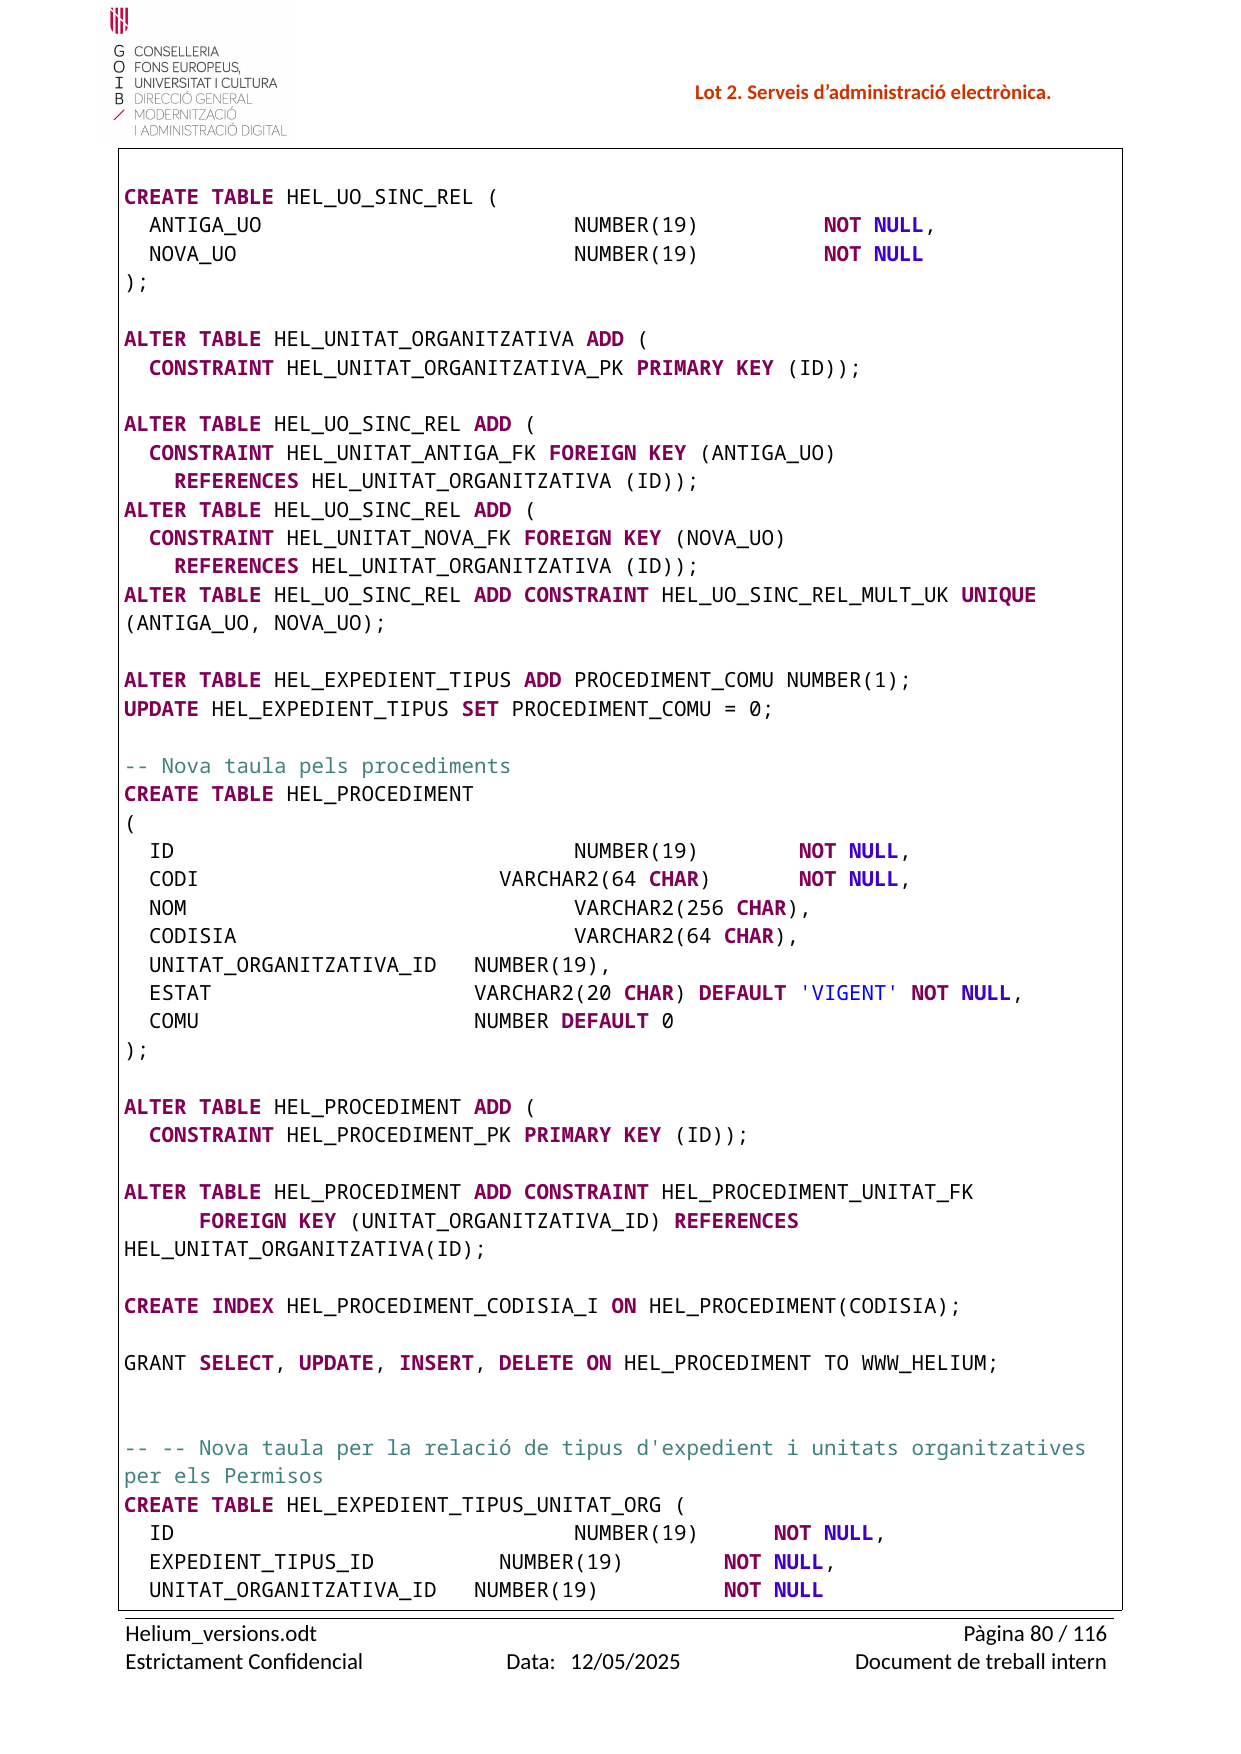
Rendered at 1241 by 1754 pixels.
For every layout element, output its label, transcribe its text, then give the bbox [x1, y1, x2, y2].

table_header CREATE TABLE HEL_UO_SINC_REL ( ANTIGA_UO NUMBER(19) NOT NULL, NOVA_UO NUMBER(19) NOT NULL ); ALTER TABLE HEL_UNITAT_ORGANITZATIVA ADD ( CONSTRAINT HEL_UNITAT_ORGANITZATIVA_PK PRIMARY KEY (ID)); ALTER TABLE HEL_UO_SINC_REL ADD ( CONSTRAINT HEL_UNITAT_ANTIGA_FK FOREIGN KEY (ANTIGA_UO) REFERENCES HEL_UNITAT_ORGANITZATIVA (ID)); ALTER TABLE HEL_UO_SINC_REL ADD ( CONSTRAINT HEL_UNITAT_NOVA_FK FOREIGN KEY (NOVA_UO) REFERENCES HEL_UNITAT_ORGANITZATIVA (ID)); ALTER TABLE HEL_UO_SINC_REL ADD CONSTRAINT HEL_UO_SINC_REL_MULT_UK UNIQUE (ANTIGA_UO, NOVA_UO); ALTER TABLE HEL_EXPEDIENT_TIPUS ADD PROCEDIMENT_COMU NUMBER(1); UPDATE HEL_EXPEDIENT_TIPUS SET PROCEDIMENT_COMU = 0; -- Nova taula pels procediments CREATE TABLE HEL_PROCEDIMENT ( ID NUMBER(19) NOT NULL, CODI VARCHAR2(64 CHAR) NOT NULL, NOM VARCHAR2(256 CHAR), CODISIA VARCHAR2(64 CHAR), UNITAT_ORGANITZATIVA_ID NUMBER(19), ESTAT VARCHAR2(20 CHAR) DEFAULT 'VIGENT' NOT NULL, COMU NUMBER DEFAULT 0 ); ALTER TABLE HEL_PROCEDIMENT ADD ( CONSTRAINT HEL_PROCEDIMENT_PK PRIMARY KEY (ID)); ALTER TABLE HEL_PROCEDIMENT ADD CONSTRAINT HEL_PROCEDIMENT_UNITAT_FK FOREIGN KEY (UNITAT_ORGANITZATIVA_ID) REFERENCES HEL_UNITAT_ORGANITZATIVA(ID); CREATE INDEX HEL_PROCEDIMENT_CODISIA_I ON HEL_PROCEDIMENT(CODISIA); GRANT SELECT, UPDATE, INSERT, DELETE ON HEL_PROCEDIMENT TO WWW_HELIUM; -- -- Nova taula per la relació de tipus d'expedient i unitats organitzatives per els Permisos CREATE TABLE HEL_EXPEDIENT_TIPUS_UNITAT_ORG ( ID NUMBER(19) NOT NULL, EXPEDIENT_TIPUS_ID NUMBER(19) NOT NULL, UNITAT_ORGANITZATIVA_ID NUMBER(19) NOT NULL [119, 149, 1122, 1609]
picture [100, 0, 297, 144]
